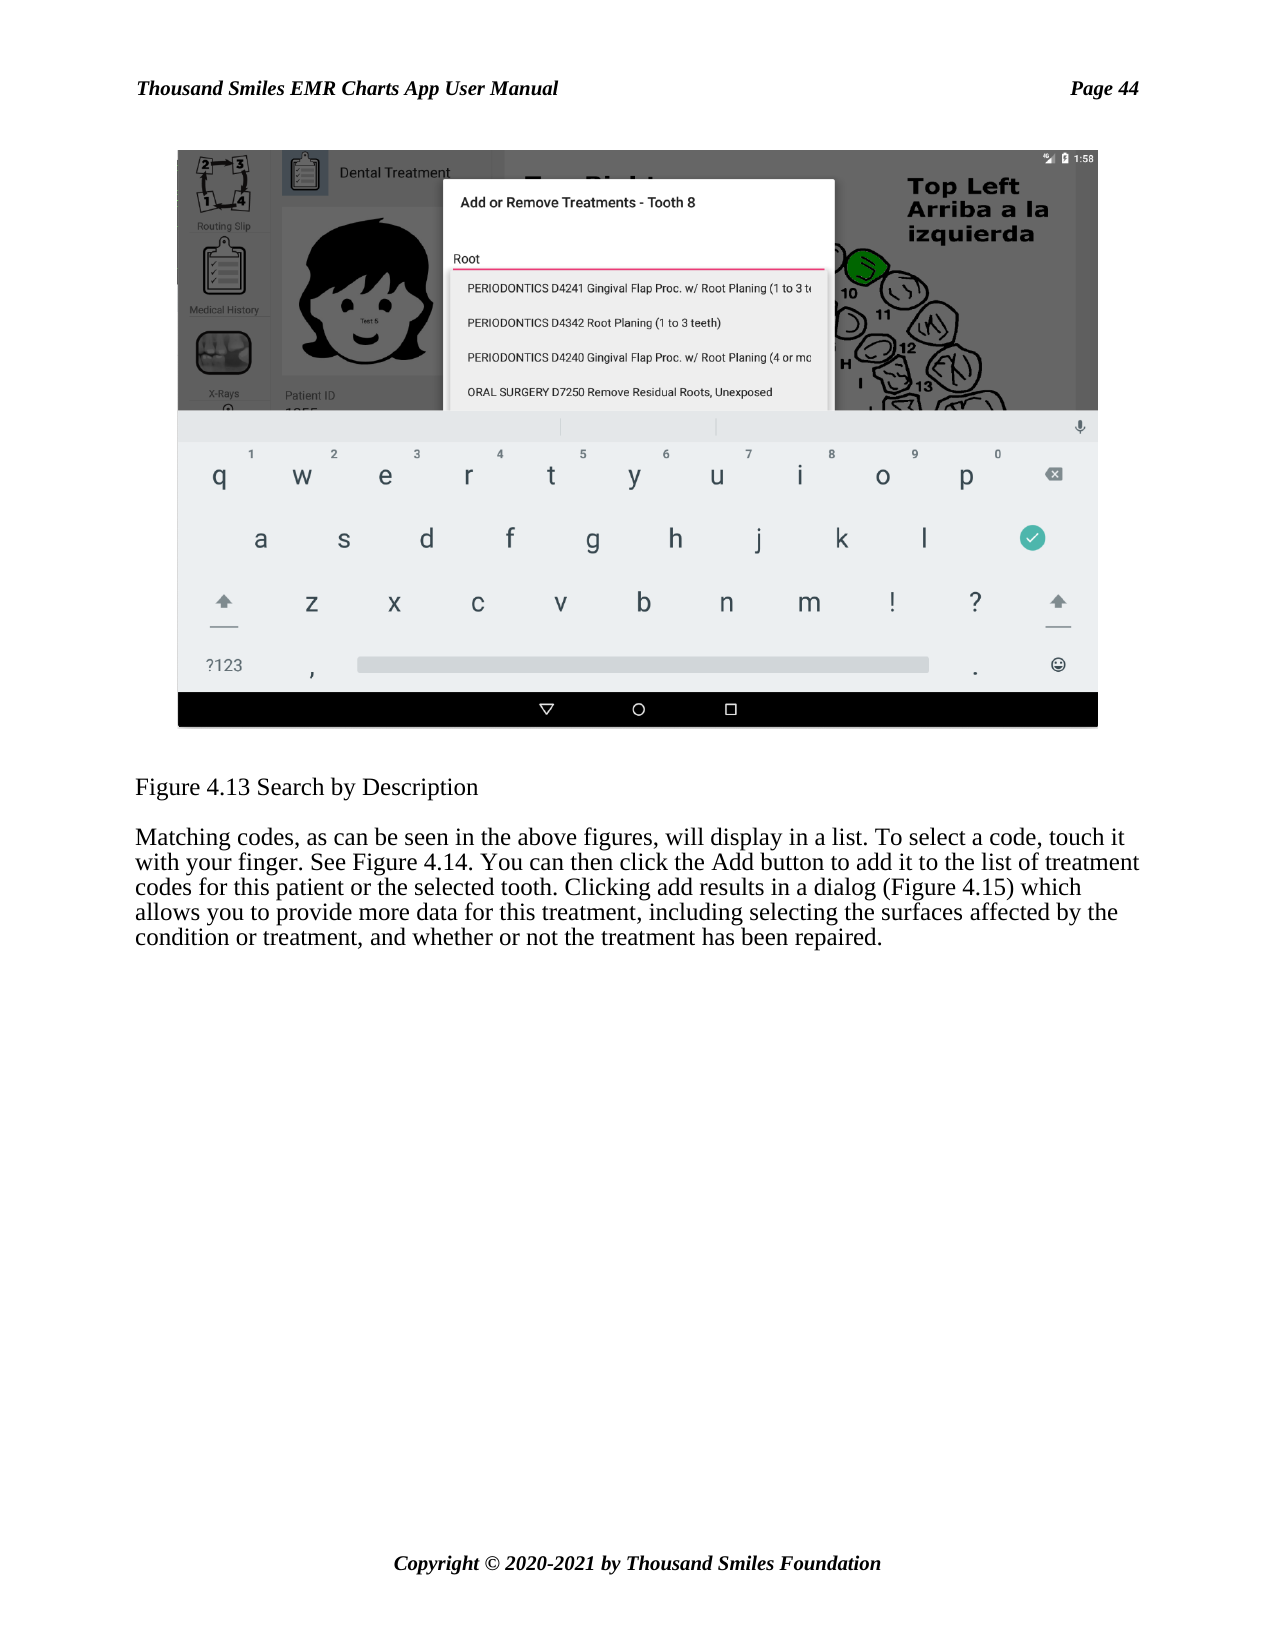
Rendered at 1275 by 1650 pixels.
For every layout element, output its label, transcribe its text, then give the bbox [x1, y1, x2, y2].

picture [177, 150, 1098, 729]
text Matching codes, as can be seen in the above figures, will display in a list. To select a code, touch it with your finger. See Figure 4.14. You can then click the Add button to add it to the list of treatment codes for this patient or the selected tooth. Clicking add results in a dialog (Figure 4.15) which allows you to provide more data for this treatment, including selecting the surfaces affected by the condition or treatment, and whether or not the treatment has been repaired. [135, 825, 1140, 950]
text Figure 4.13 Search by Description [135, 775, 1140, 800]
